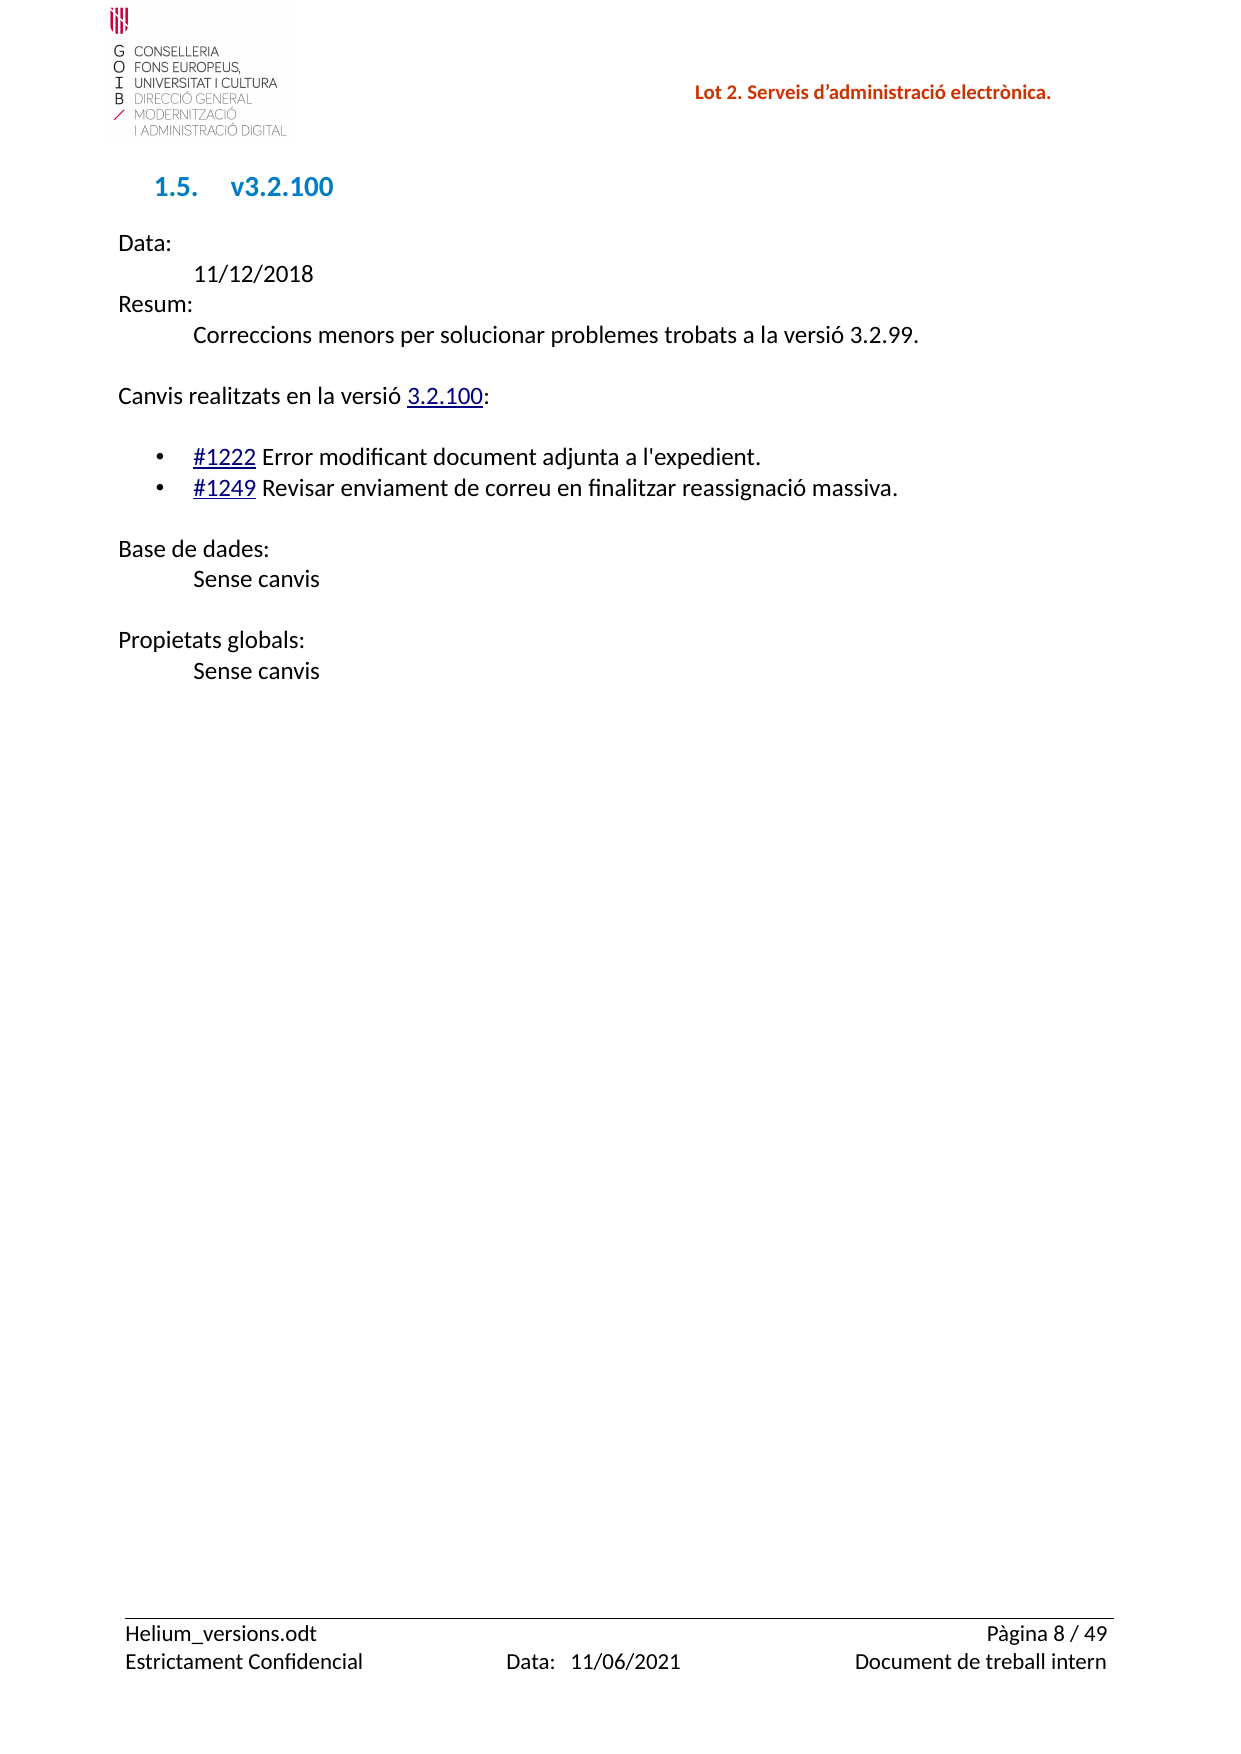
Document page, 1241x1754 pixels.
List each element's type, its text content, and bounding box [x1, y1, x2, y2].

text Correccions menors per solucionar problemes trobats a la versió 3.2.99. [118, 319, 1122, 350]
list #1249 Revisar enviament de correu en finalitzar reassignació massiva. [156, 472, 1122, 502]
subtitle v3.2.100 [153, 168, 1122, 204]
text Propietats globals: [118, 624, 1122, 655]
text 11/12/2018 [118, 258, 1122, 289]
list #1222 Error modificant document adjunta a l'expedient. [156, 441, 1122, 472]
text Resum: [118, 289, 1122, 319]
text Canvis realitzats en la versió 3.2.100: [118, 380, 1122, 411]
text Sense canvis [118, 655, 1122, 685]
text Base de dades: [118, 533, 1122, 563]
text Data: [118, 228, 1122, 258]
picture [100, 0, 297, 144]
text Sense canvis [118, 563, 1122, 594]
